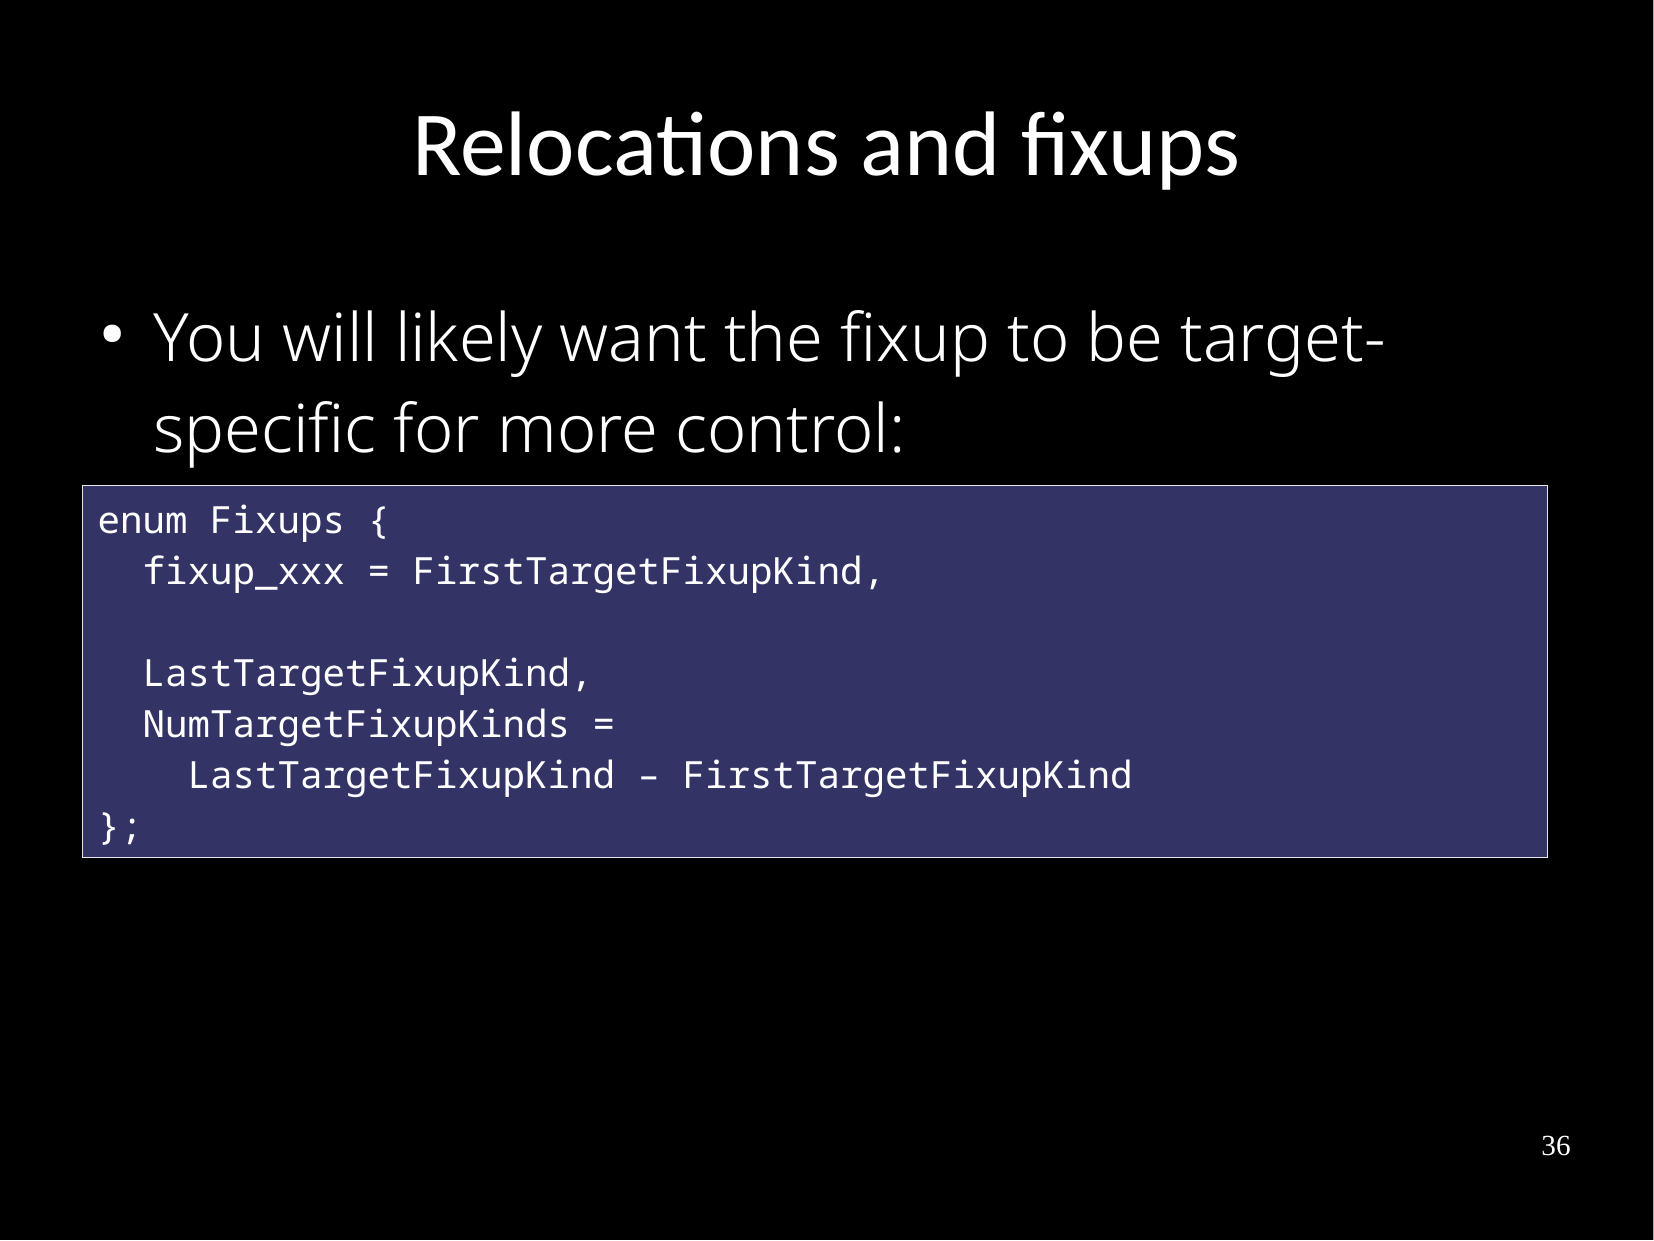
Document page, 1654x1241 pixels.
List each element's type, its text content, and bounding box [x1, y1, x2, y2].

text_box enum Fixups { fixup_xxx = FirstTargetFixupKind, LastTargetFixupKind, NumTargetFixupKinds = LastTargetFixupKind – FirstTargetFixupKind }; [82, 485, 1548, 764]
title Relocations and fixups [82, 49, 1571, 257]
list You will likely want the fixup to be target-specific for more control: [82, 290, 1571, 1170]
